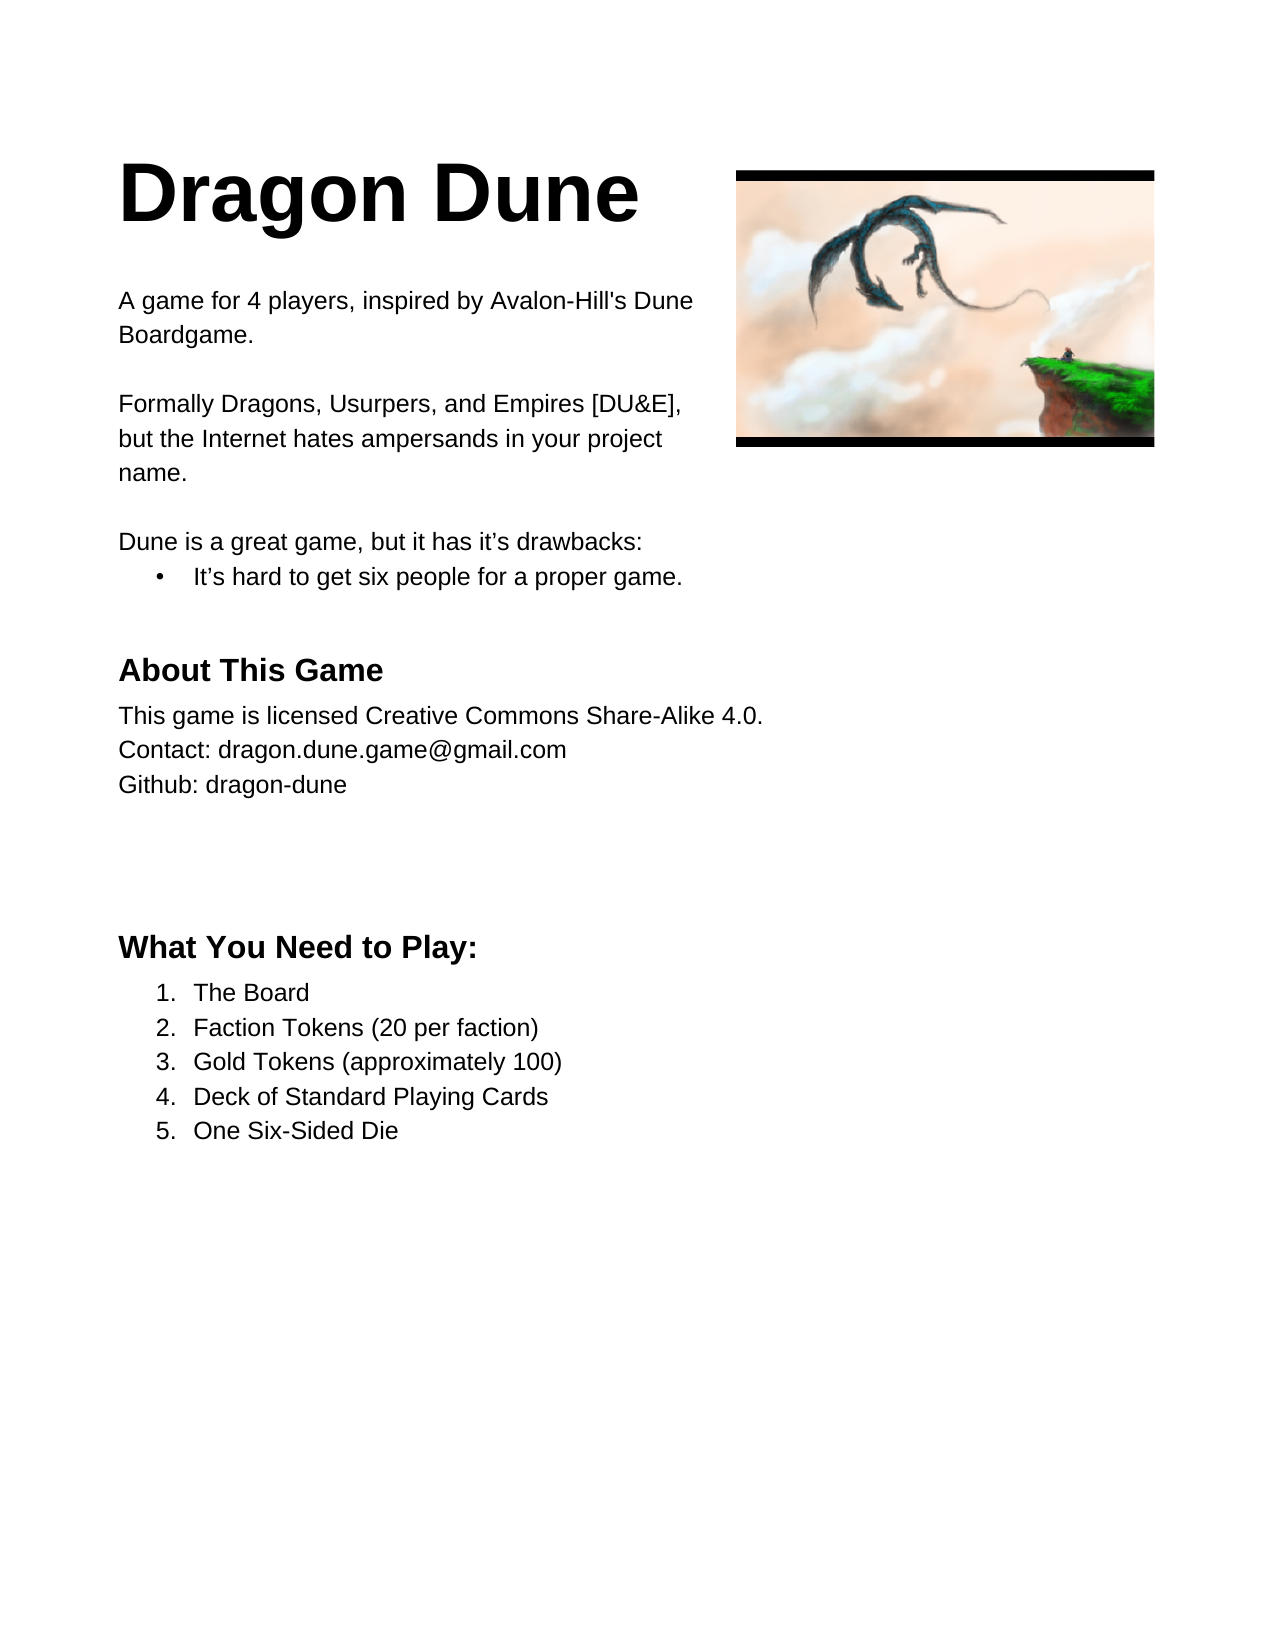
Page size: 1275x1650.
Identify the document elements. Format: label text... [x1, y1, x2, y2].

list It’s hard to get six people for a proper game. [156, 562, 1157, 591]
text Formally Dragons, Usurpers, and Empires [DU&E], [118, 389, 736, 418]
picture [736, 170, 1155, 447]
list The Board [156, 978, 1157, 1007]
list Gold Tokens (approximately 100) [156, 1047, 1157, 1076]
text Contact: dragon.dune.game@gmail.com [118, 736, 1157, 764]
list Deck of Standard Playing Cards [156, 1082, 1157, 1110]
subtitle About This Game [118, 652, 1157, 688]
subtitle Dragon Dune [118, 143, 1157, 239]
subtitle What You Need to Play: [118, 929, 1157, 966]
list One Six-Sided Die [156, 1116, 1157, 1145]
text but the Internet hates ampersands in your project name. [118, 424, 1157, 487]
list Faction Tokens (20 per faction) [156, 1013, 1157, 1041]
text This game is licensed Creative Commons Share-Alike 4.0. [118, 701, 1157, 730]
text Github: dragon-dune [118, 770, 1157, 799]
text A game for 4 players, inspired by Avalon-Hill's Dune Boardgame. [118, 286, 736, 349]
text Dune is a great game, but it has it’s drawbacks: [118, 527, 1157, 556]
